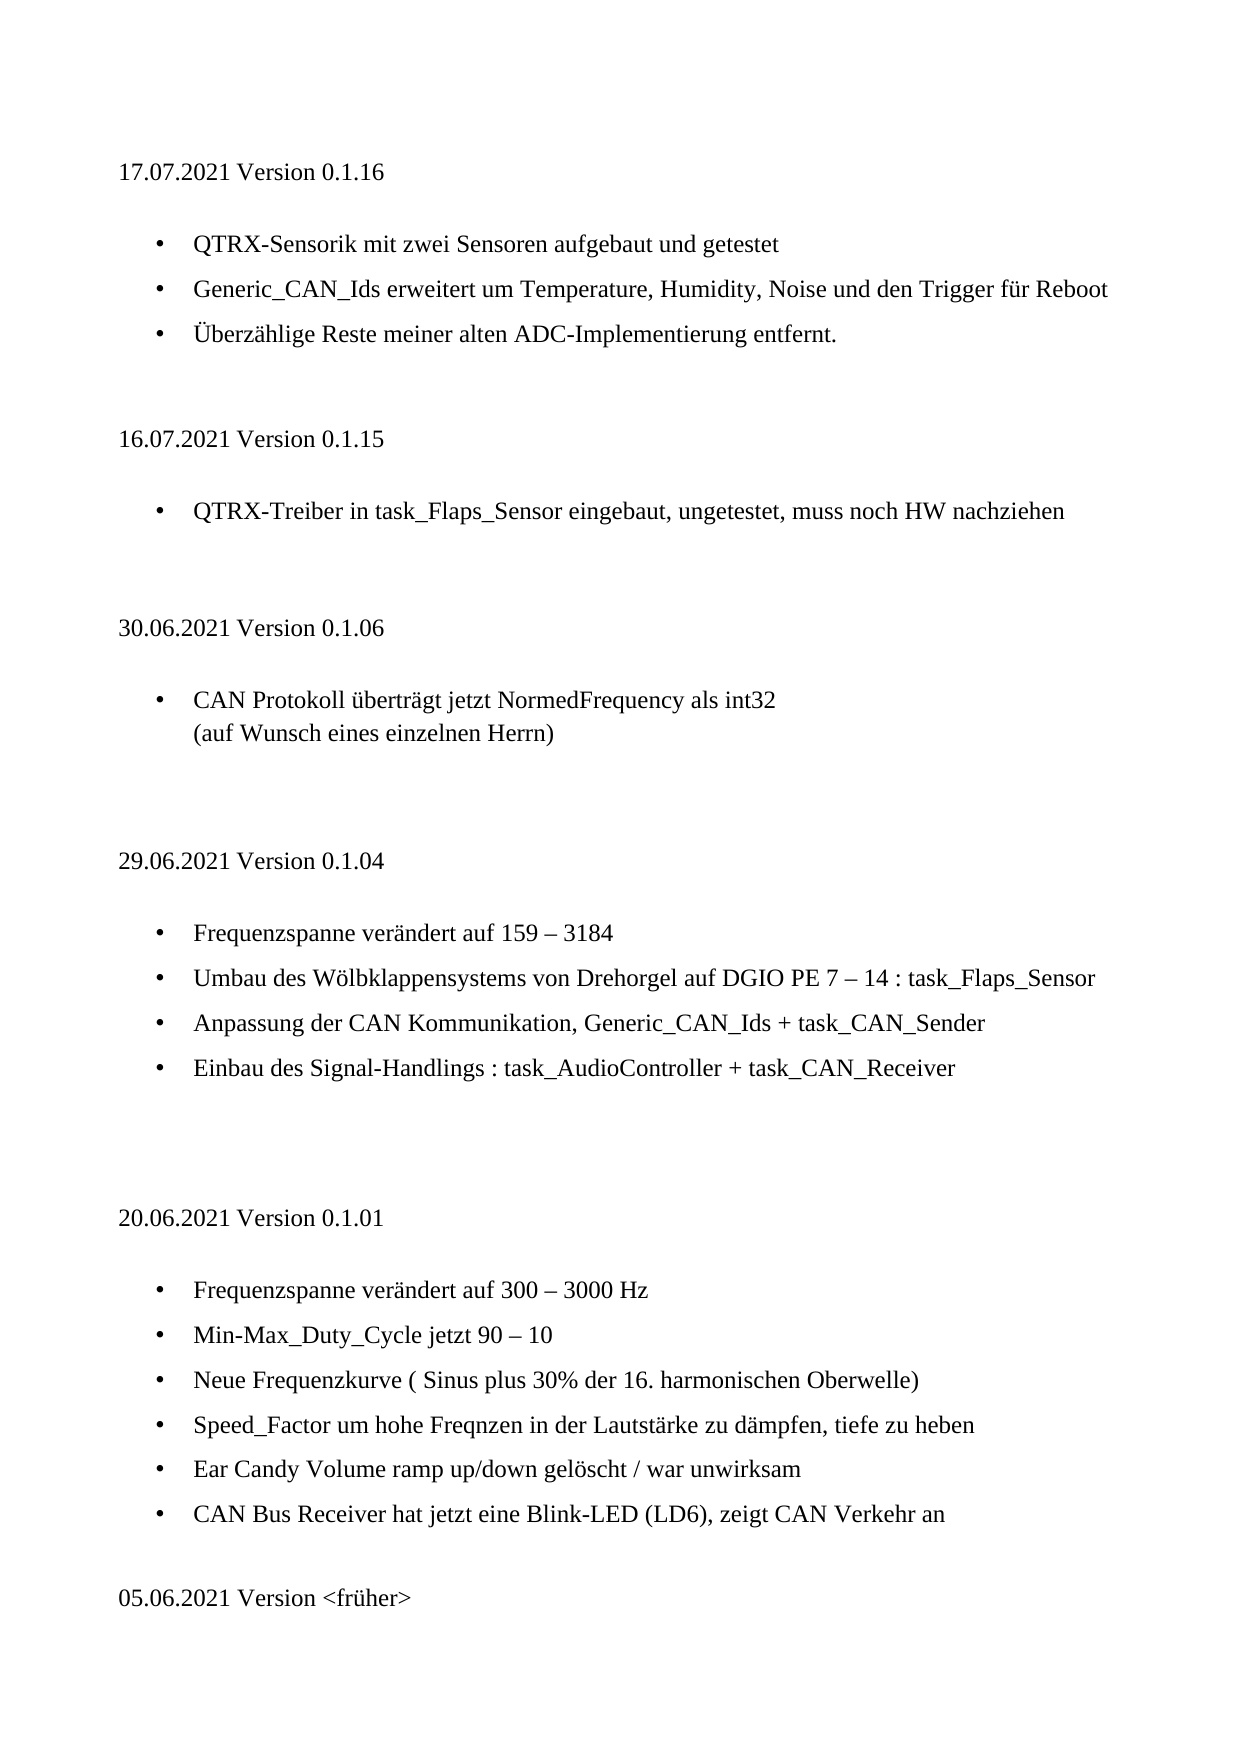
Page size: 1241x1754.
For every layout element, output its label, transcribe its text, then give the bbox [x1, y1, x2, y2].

list [156, 118, 1122, 147]
list Überzählige Reste meiner alten ADC-Implementierung entfernt. [156, 319, 1122, 414]
list Generic_CAN_Ids erweitert um Temperature, Humidity, Noise und den Trigger für Reboot [156, 274, 1122, 303]
list Neue Frequenzkurve ( Sinus plus 30% der 16. harmonischen Oberwelle) [156, 1365, 1122, 1393]
text 16.07.2021 Version 0.1.15 [118, 424, 1122, 453]
text 30.06.2021 Version 0.1.06 [118, 613, 1122, 641]
list Einbau des Signal-Handlings : task_AudioController + task_CAN_Receiver [156, 1053, 1122, 1082]
text 29.06.2021 Version 0.1.04 [118, 846, 1122, 875]
text 05.06.2021 Version <früher> [118, 1583, 1122, 1612]
text 20.06.2021 Version 0.1.01 [118, 1203, 1122, 1232]
list CAN Protokoll überträgt jetzt NormedFrequency als int32 (auf Wunsch eines einzelnen Herrn) [156, 685, 1122, 746]
list Frequenzspanne verändert auf 159 – 3184 [156, 918, 1122, 947]
list QTRX-Sensorik mit zwei Sensoren aufgebaut und getestet [156, 229, 1122, 258]
list Speed_Factor um hohe Freqnzen in der Lautstärke zu dämpfen, tiefe zu heben [156, 1410, 1122, 1438]
text 17.07.2021 Version 0.1.16 [118, 157, 1122, 186]
list Umbau des Wölbklappensystems von Drehorgel auf DGIO PE 7 – 14 : task_Flaps_Sensor [156, 963, 1122, 992]
list Ear Candy Volume ramp up/down gelöscht / war unwirksam [156, 1454, 1122, 1483]
list Min-Max_Duty_Cycle jetzt 90 – 10 [156, 1320, 1122, 1349]
list QTRX-Treiber in task_Flaps_Sensor eingebaut, ungetestet, muss noch HW nachziehen [156, 496, 1122, 558]
list CAN Bus Receiver hat jetzt eine Blink-LED (LD6), zeigt CAN Verkehr an [156, 1499, 1122, 1528]
list Frequenzspanne verändert auf 300 – 3000 Hz [156, 1275, 1122, 1304]
list Anpassung der CAN Kommunikation, Generic_CAN_Ids + task_CAN_Sender [156, 1008, 1122, 1037]
